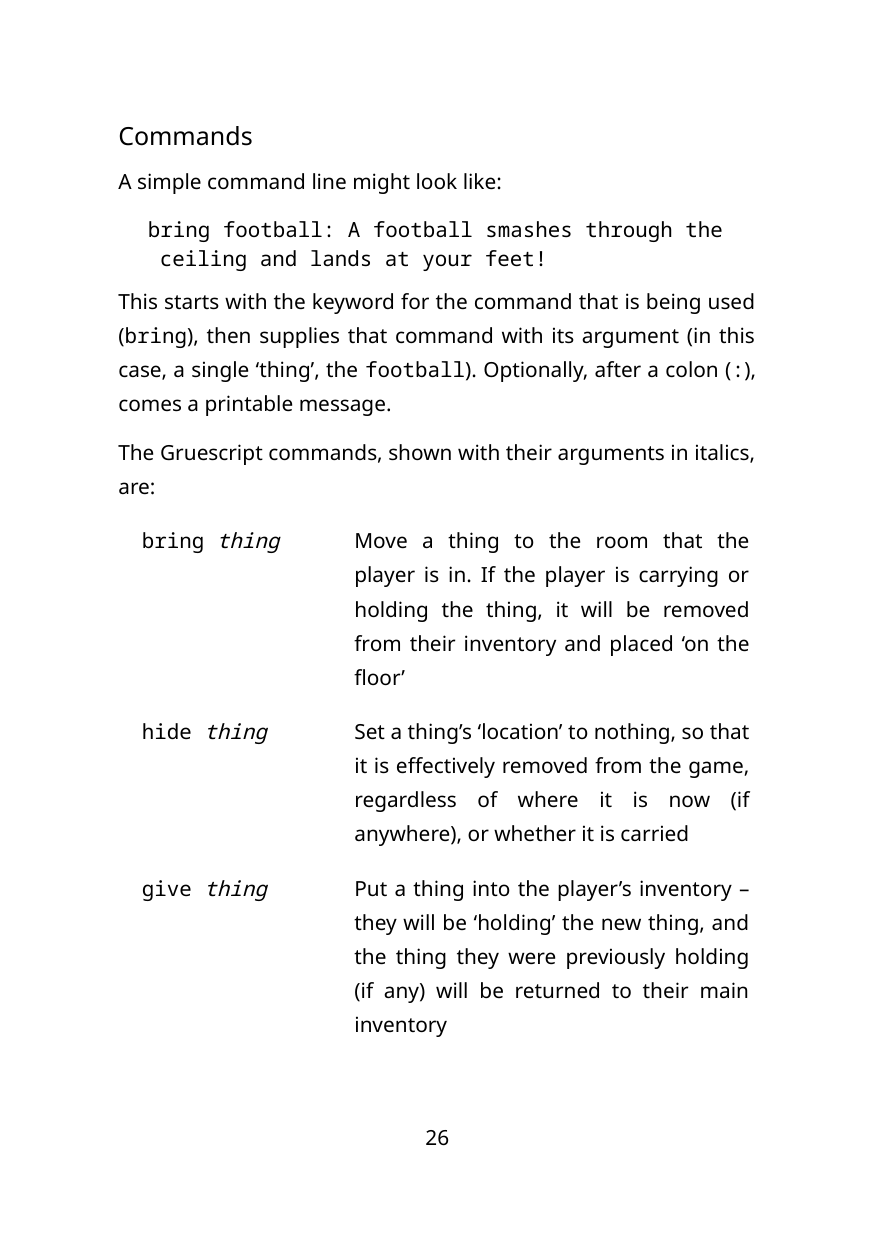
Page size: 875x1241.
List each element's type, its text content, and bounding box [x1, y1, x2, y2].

table_header Move a thing to the room that the player is in. If the player is carrying or holding the thing, it will be removed from their inventory and placed ‘on the floor’ [348, 521, 756, 712]
table_cell hide thing [118, 712, 348, 868]
text The Gruescript commands, shown with their arguments in italics, are: [118, 438, 756, 501]
text bring football: A football smashes through the ceiling and lands at your feet! [148, 216, 756, 272]
table_cell Set a thing’s ‘location’ to nothing, so that it is effectively removed from the game, regardless of where it is now (if anywhere), or whether it is carried [348, 712, 756, 868]
table_cell give thing [118, 868, 348, 1059]
table_header bring thing [118, 521, 348, 712]
table_cell Put a thing into the player’s inventory – they will be ‘holding’ the new thing, and the thing they were previously holding (if any) will be returned to their main inventory [348, 868, 756, 1059]
subtitle Commands [118, 118, 756, 152]
text This starts with the keyword for the command that is being used (bring), then supplies that command with its argument (in this case, a single ‘thing’, the football). Optionally, after a colon (:), comes a printable message. [118, 287, 756, 418]
text A simple command line might look like: [118, 167, 756, 195]
